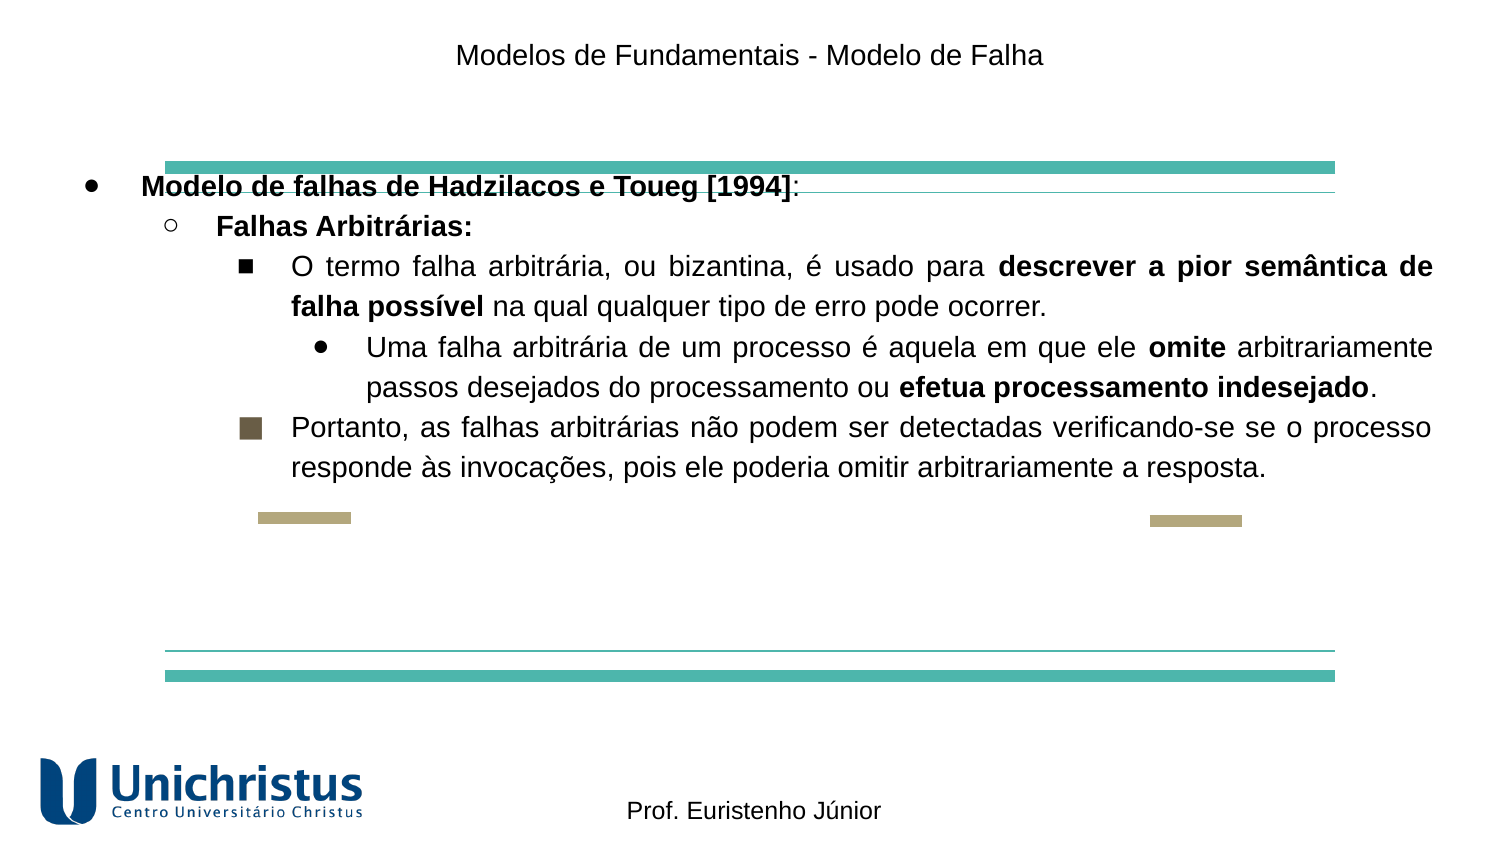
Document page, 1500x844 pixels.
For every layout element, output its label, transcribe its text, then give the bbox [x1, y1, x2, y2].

picture [35, 754, 367, 827]
title Modelos de Fundamentais - Modelo de Falha [51, 20, 1449, 137]
list Modelo de falhas de Hadzilacos e Toueg [1994]: Falhas Arbitrárias: O termo falha arbitrária, ou bizantina, é usado para descrever a pior semântica de falha possível na qual qualquer tipo de erro pode ocorrer. Uma falha arbitrária de um processo é aquela em que ele omite arbitrariamente passos desejados do processamento ou efetua processamento indesejado. Portanto, as falhas arbitrárias não podem ser detectadas verificando-se se o processo responde às invocações, pois ele poderia omitir arbitrariamente a resposta. [51, 152, 1449, 750]
